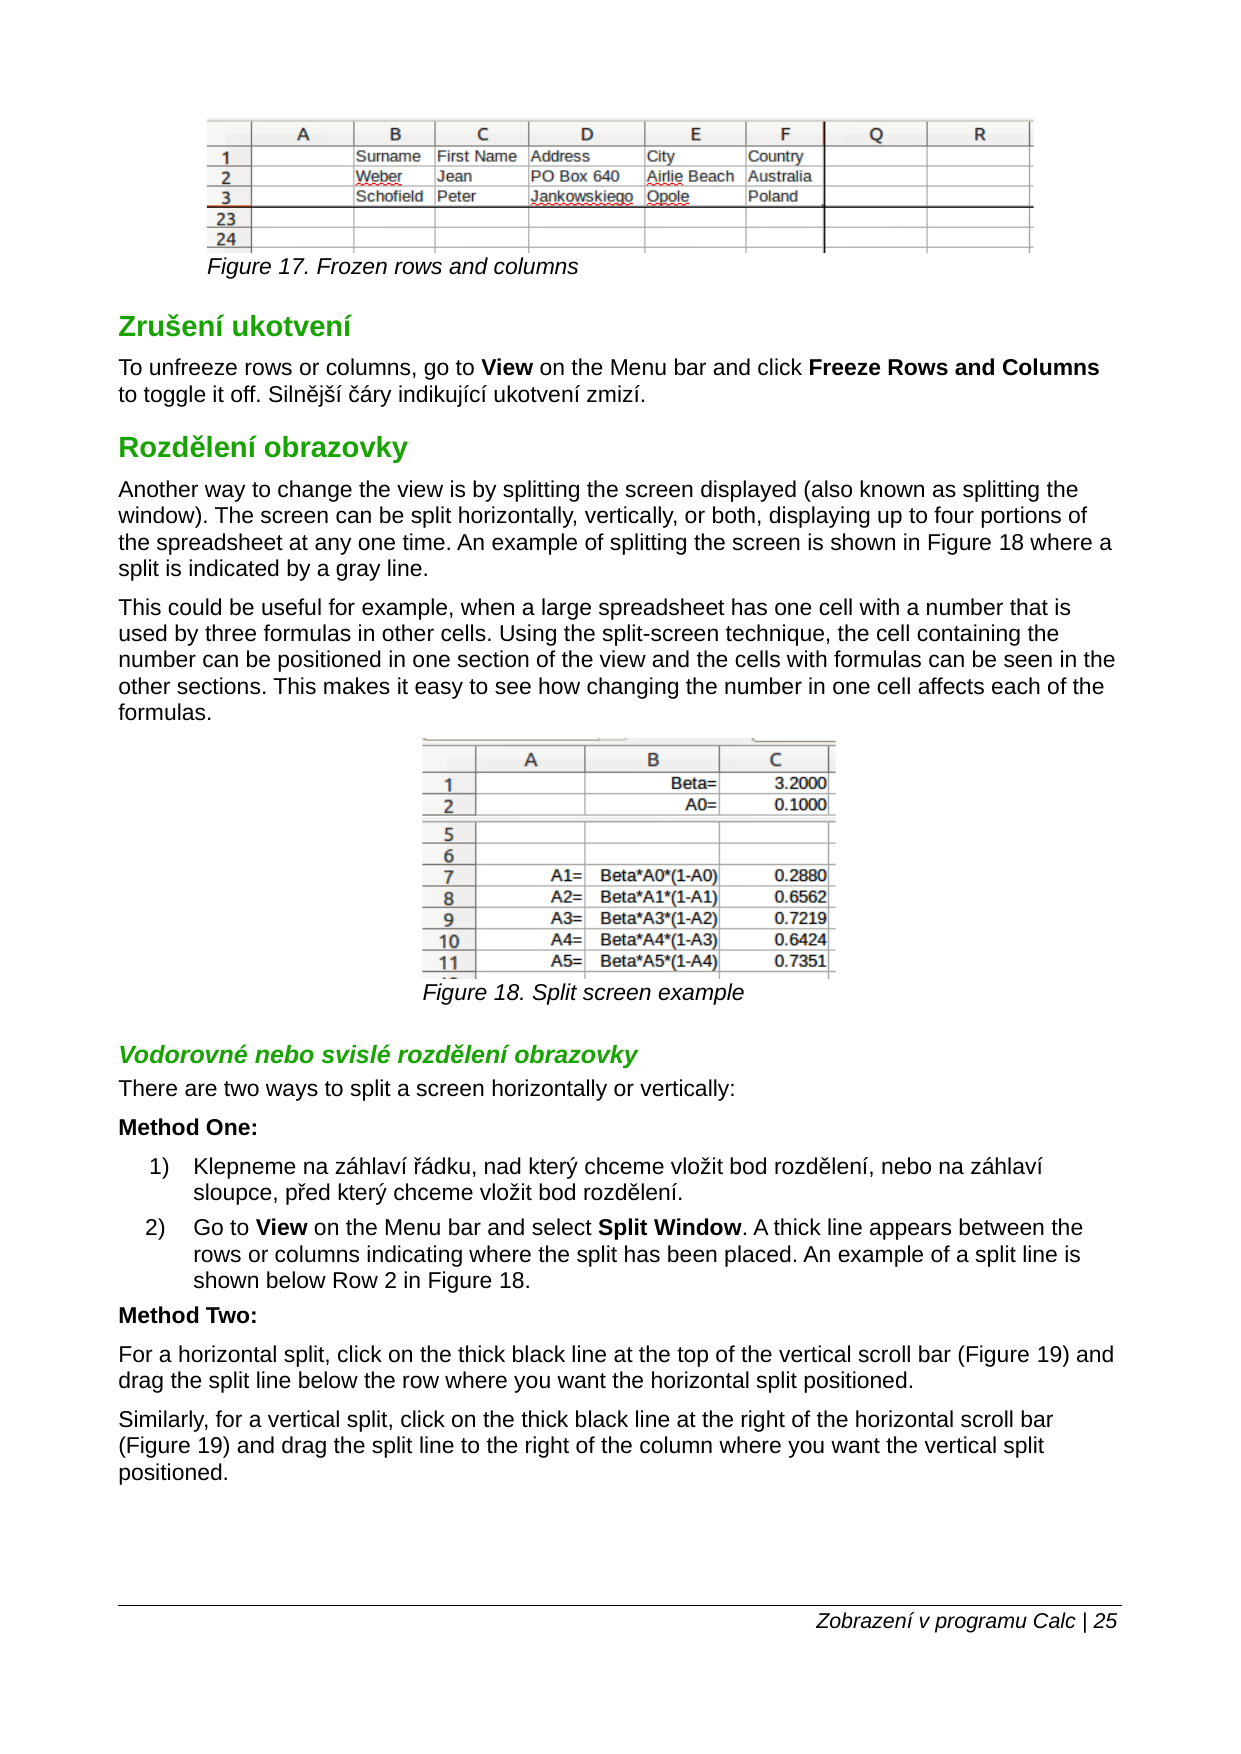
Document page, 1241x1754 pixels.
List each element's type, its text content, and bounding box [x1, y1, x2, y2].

picture [206, 118, 1034, 253]
text Method Two: [118, 1302, 1122, 1328]
text Figure 18. Split screen example [422, 979, 836, 1005]
list Go to View on the Menu bar and select Split Window. A thick line appears between the rows or columns indicating where the split has been placed. An example of a split line is shown below Row 2 in Figure 18. [165, 1214, 1122, 1293]
text There are two ways to split a screen horizontally or vertically: [118, 1075, 1122, 1101]
subtitle Zrušení ukotvení [118, 309, 1122, 342]
text Figure 17. Frozen rows and columns [207, 253, 1033, 279]
text For a horizontal split, click on the thick black line at the top of the vertical scroll bar (Figure 19) and drag the split line below the row where you want the horizontal split positioned. [118, 1341, 1122, 1394]
picture [422, 738, 836, 979]
subtitle Rozdělení obrazovky [118, 431, 1122, 464]
text Similarly, for a vertical split, click on the thick black line at the right of the horizontal scroll bar (Figure 19) and drag the split line to the right of the column where you want the vertical split positioned. [118, 1406, 1122, 1485]
list Klepneme na záhlaví řádku, nad který chceme vložit bod rozdělení, nebo na záhlaví sloupce, před který chceme vložit bod rozdělení. [169, 1153, 1122, 1205]
text To unfreeze rows or columns, go to View on the Menu bar and click Freeze Rows and Columns to toggle it off. Silnější čáry indikující ukotvení zmizí. [118, 354, 1122, 407]
text This could be useful for example, when a large spreadsheet has one cell with a number that is used by three formulas in other cells. Using the split-screen technique, the cell containing the number can be positioned in one section of the view and the cells with formulas can be seen in the other sections. This makes it easy to see how changing the number in one cell affects each of the formulas. [118, 594, 1122, 726]
subtitle Vodorovné nebo svislé rozdělení obrazovky [118, 1040, 1122, 1069]
text Another way to change the view is by splitting the screen displayed (also known as splitting the window). The screen can be split horizontally, vertically, or both, displaying up to four portions of the spreadsheet at any one time. An example of splitting the screen is shown in Figure 18 where a split is indicated by a gray line. [118, 476, 1122, 581]
text Method One: [118, 1114, 1122, 1140]
